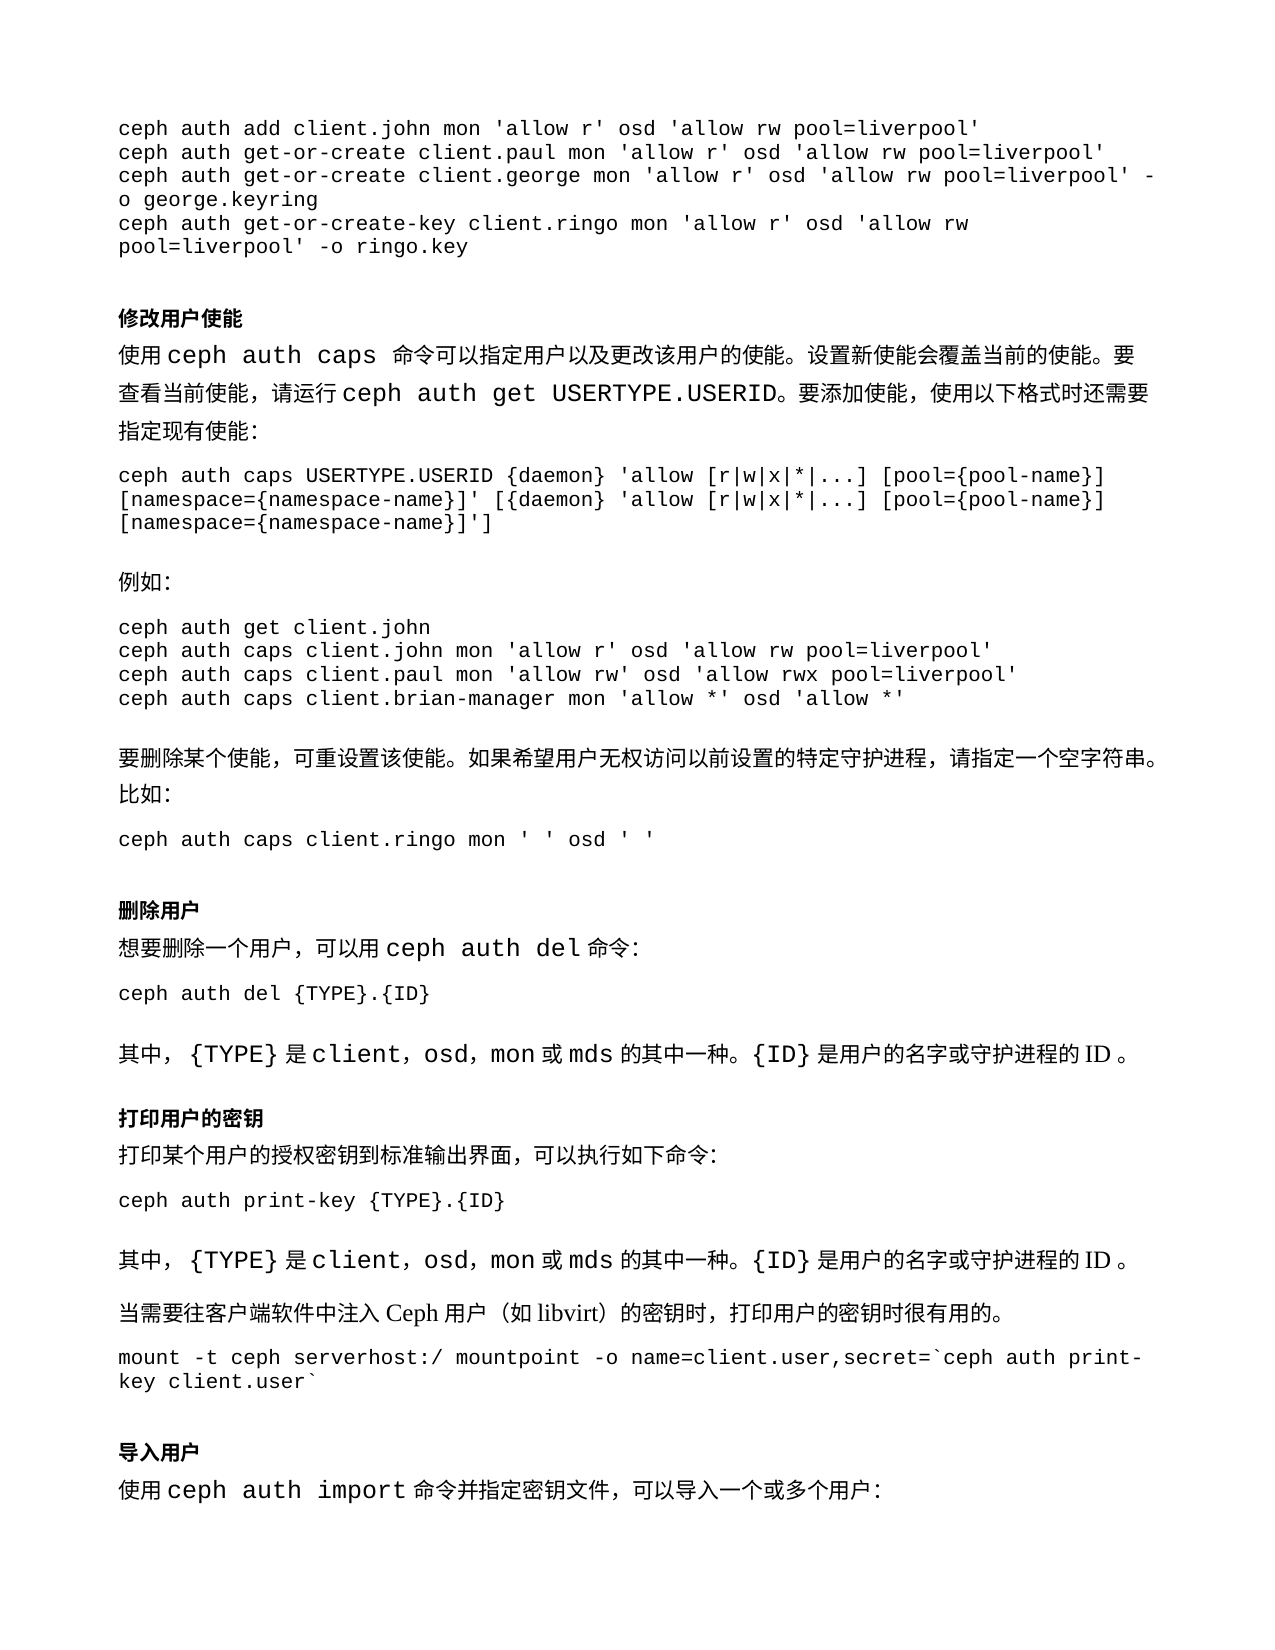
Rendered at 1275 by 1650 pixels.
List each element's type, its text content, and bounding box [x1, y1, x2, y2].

text ceph auth caps client.paul mon 'allow rw' osd 'allow rwx pool=liverpool' [118, 664, 1157, 688]
text 其中， {TYPE} 是 client，osd，mon 或 mds 的其中一种。{ID} 是用户的名字或守护进程的 ID 。 [118, 1243, 1157, 1276]
text ceph auth get-or-create client.paul mon 'allow r' osd 'allow rw pool=liverpool' [118, 142, 1157, 165]
text 使用 ceph auth caps 命令可以指定用户以及更改该用户的使能。设置新使能会覆盖当前的使能。要查看当前使能，请运行 ceph auth get USERTYPE.USERID。要添加使能，使用以下格式时还需要指定现有使能： [118, 338, 1157, 445]
subtitle 修改用户使能 [118, 302, 1157, 332]
text ceph auth del {TYPE}.{ID} [118, 983, 1157, 1007]
text 使用 ceph auth import 命令并指定密钥文件，可以导入一个或多个用户： [118, 1473, 1157, 1506]
text ceph auth caps client.john mon 'allow r' osd 'allow rw pool=liverpool' [118, 640, 1157, 664]
text 打印某个用户的授权密钥到标准输出界面，可以执行如下命令： [118, 1138, 1157, 1170]
text ceph auth add client.john mon 'allow r' osd 'allow rw pool=liverpool' [118, 118, 1157, 142]
text 例如： [118, 565, 1157, 597]
text ceph auth get client.john [118, 617, 1157, 640]
text 其中， {TYPE} 是 client，osd，mon 或 mds 的其中一种。{ID} 是用户的名字或守护进程的 ID 。 [118, 1037, 1157, 1069]
subtitle 打印用户的密钥 [118, 1102, 1157, 1132]
text mount -t ceph serverhost:/ mountpoint -o name=client.user,secret=`ceph auth print-key client.user` [118, 1347, 1157, 1394]
subtitle 导入用户 [118, 1436, 1157, 1466]
text ceph auth caps USERTYPE.USERID {daemon} 'allow [r|w|x|*|...] [pool={pool-name}] [namespace={namespace-name}]' [{daemon} 'allow [r|w|x|*|...] [pool={pool-name}] [namespace={namespace-name}]'] [118, 465, 1157, 536]
text ceph auth print-key {TYPE}.{ID} [118, 1190, 1157, 1213]
text ceph auth get-or-create client.george mon 'allow r' osd 'allow rw pool=liverpool' -o george.keyring [118, 165, 1157, 213]
subtitle 删除用户 [118, 894, 1157, 924]
text ceph auth get-or-create-key client.ringo mon 'allow r' osd 'allow rw pool=liverpool' -o ringo.key [118, 213, 1157, 260]
text 当需要往客户端软件中注入 Ceph 用户（如 libvirt）的密钥时，打印用户的密钥时很有用的。 [118, 1296, 1157, 1327]
text ceph auth caps client.ringo mon ' ' osd ' ' [118, 828, 1157, 852]
text ceph auth caps client.brian-manager mon 'allow *' osd 'allow *' [118, 688, 1157, 711]
text 要删除某个使能，可重设置该使能。如果希望用户无权访问以前设置的特定守护进程，请指定一个空字符串。比如： [118, 741, 1157, 809]
text 想要删除一个用户，可以用 ceph auth del 命令： [118, 931, 1157, 963]
